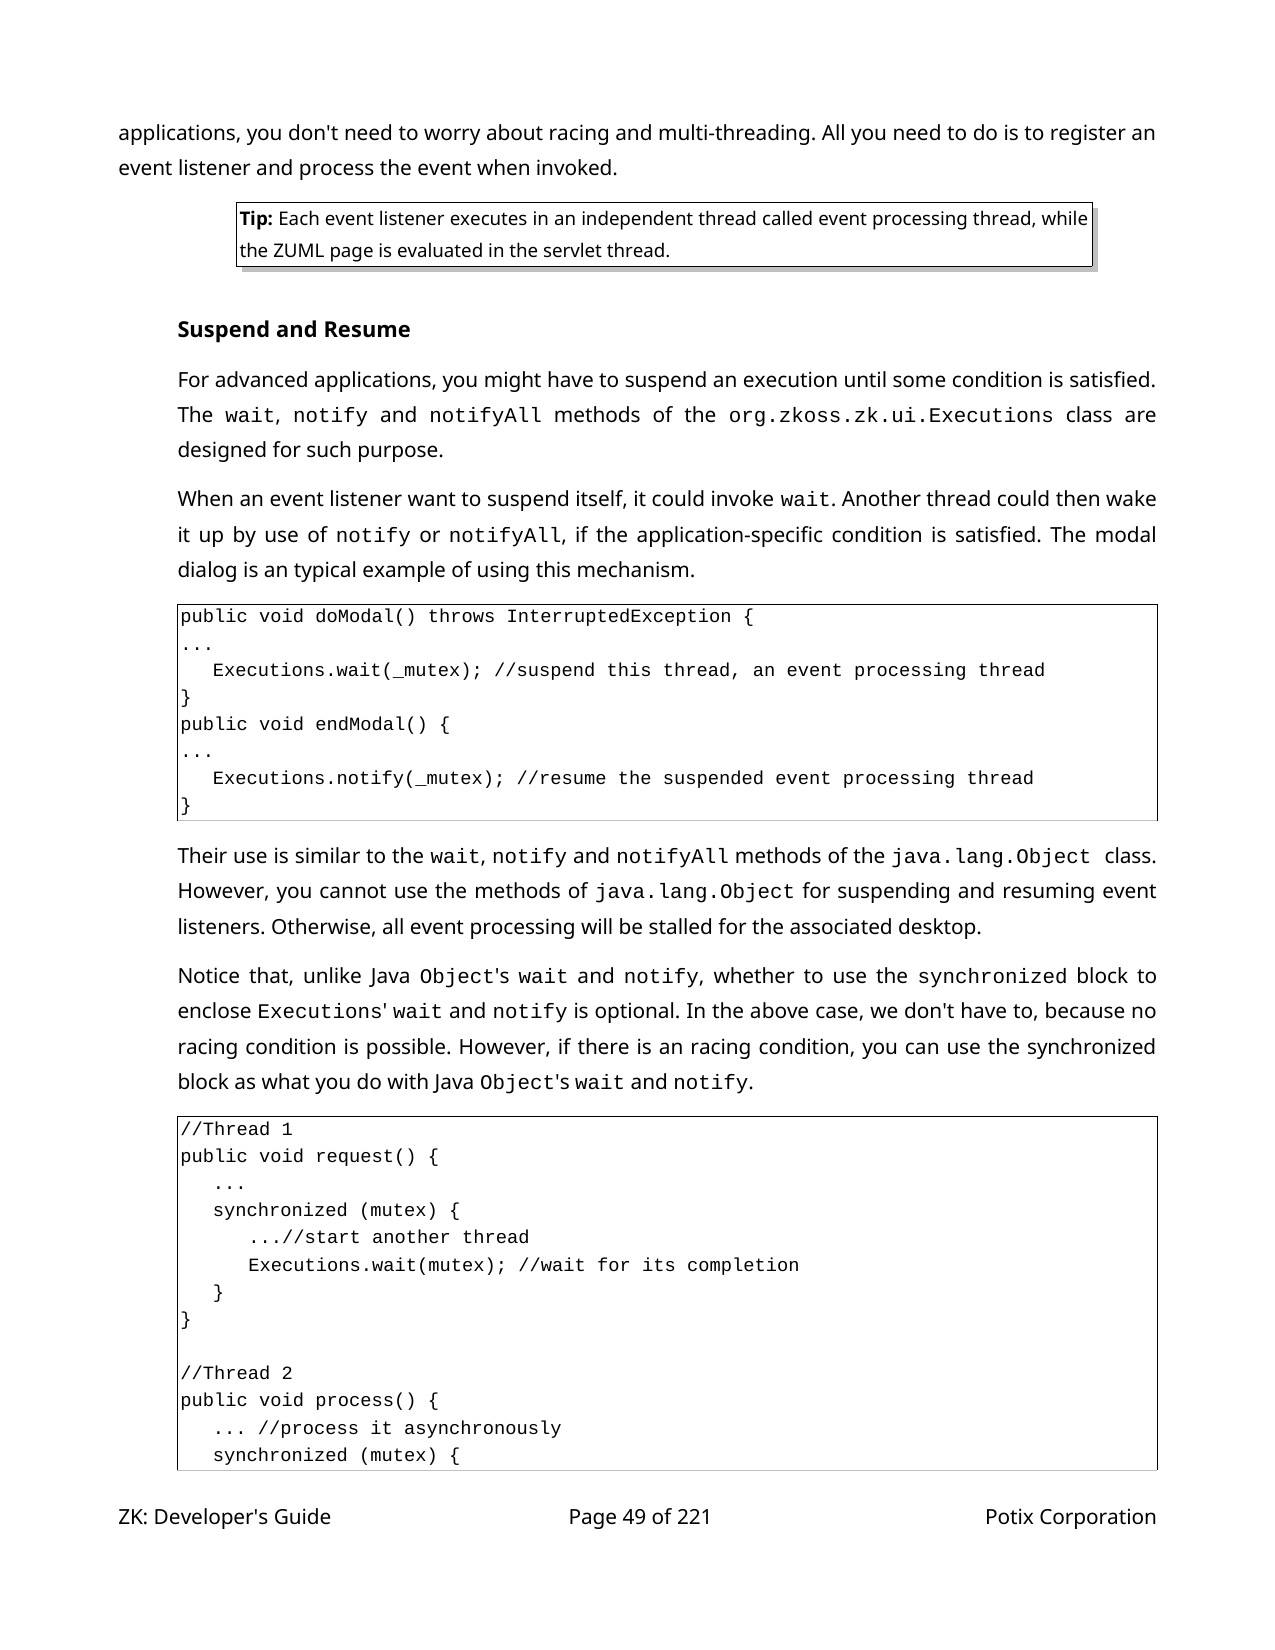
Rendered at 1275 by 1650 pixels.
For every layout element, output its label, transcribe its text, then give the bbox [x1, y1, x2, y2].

text synchronized (mutex) { [178, 1443, 1157, 1470]
text applications, you don't need to worry about racing and multi-threading. All you need to do is to register an event listener and process the event when invoked. [118, 118, 1157, 182]
text ... [178, 1171, 1157, 1195]
text } [178, 793, 1157, 820]
text } [178, 1279, 1157, 1304]
text public void doModal() throws InterruptedException { [178, 605, 1157, 628]
text public void endModal() { [178, 712, 1157, 736]
text When an event listener want to suspend itself, it could invoke wait. Another thread could then wake it up by use of notify or notifyAll, if the application-specific condition is satisfied. The modal dialog is an typical example of using this mechanism. [177, 484, 1157, 583]
text //Thread 2 [178, 1361, 1157, 1385]
text Executions.notify(_mutex); //resume the suspended event processing thread [178, 766, 1157, 790]
text Their use is similar to the wait, notify and notifyAll methods of the java.lang.Object class. However, you cannot use the methods of java.lang.Object for suspending and resuming event listeners. Otherwise, all event processing will be stalled for the associated desktop. [177, 841, 1157, 940]
text } [178, 1307, 1157, 1331]
text ...//start another thread [178, 1225, 1157, 1249]
text public void request() { [178, 1144, 1157, 1168]
text Notice that, unlike Java Object's wait and notify, whether to use the synchronized block to enclose Executions' wait and notify is optional. In the above case, we don't have to, because no racing condition is possible. However, if there is an racing condition, you can use the synchronized block as what you do with Java Object's wait and notify. [177, 961, 1157, 1096]
text Executions.wait(mutex); //wait for its completion [178, 1252, 1157, 1277]
text For advanced applications, you might have to suspend an execution until some condition is satisfied. The wait, notify and notifyAll methods of the org.zkoss.zk.ui.Executions class are designed for such purpose. [177, 365, 1157, 464]
text ... //process it asynchronously [178, 1416, 1157, 1440]
text ... Executions.wait(_mutex); //suspend this thread, an event processing thread } [178, 631, 1157, 709]
text public void process() { [178, 1388, 1157, 1413]
text //Thread 1 [178, 1117, 1157, 1141]
text ... [178, 739, 1157, 763]
subtitle Suspend and Resume [177, 314, 1157, 344]
text Tip: Each event listener executes in an independent thread called event processing thread, while the ZUML page is evaluated in the servlet thread. [237, 203, 1092, 266]
text synchronized (mutex) { [178, 1198, 1157, 1222]
